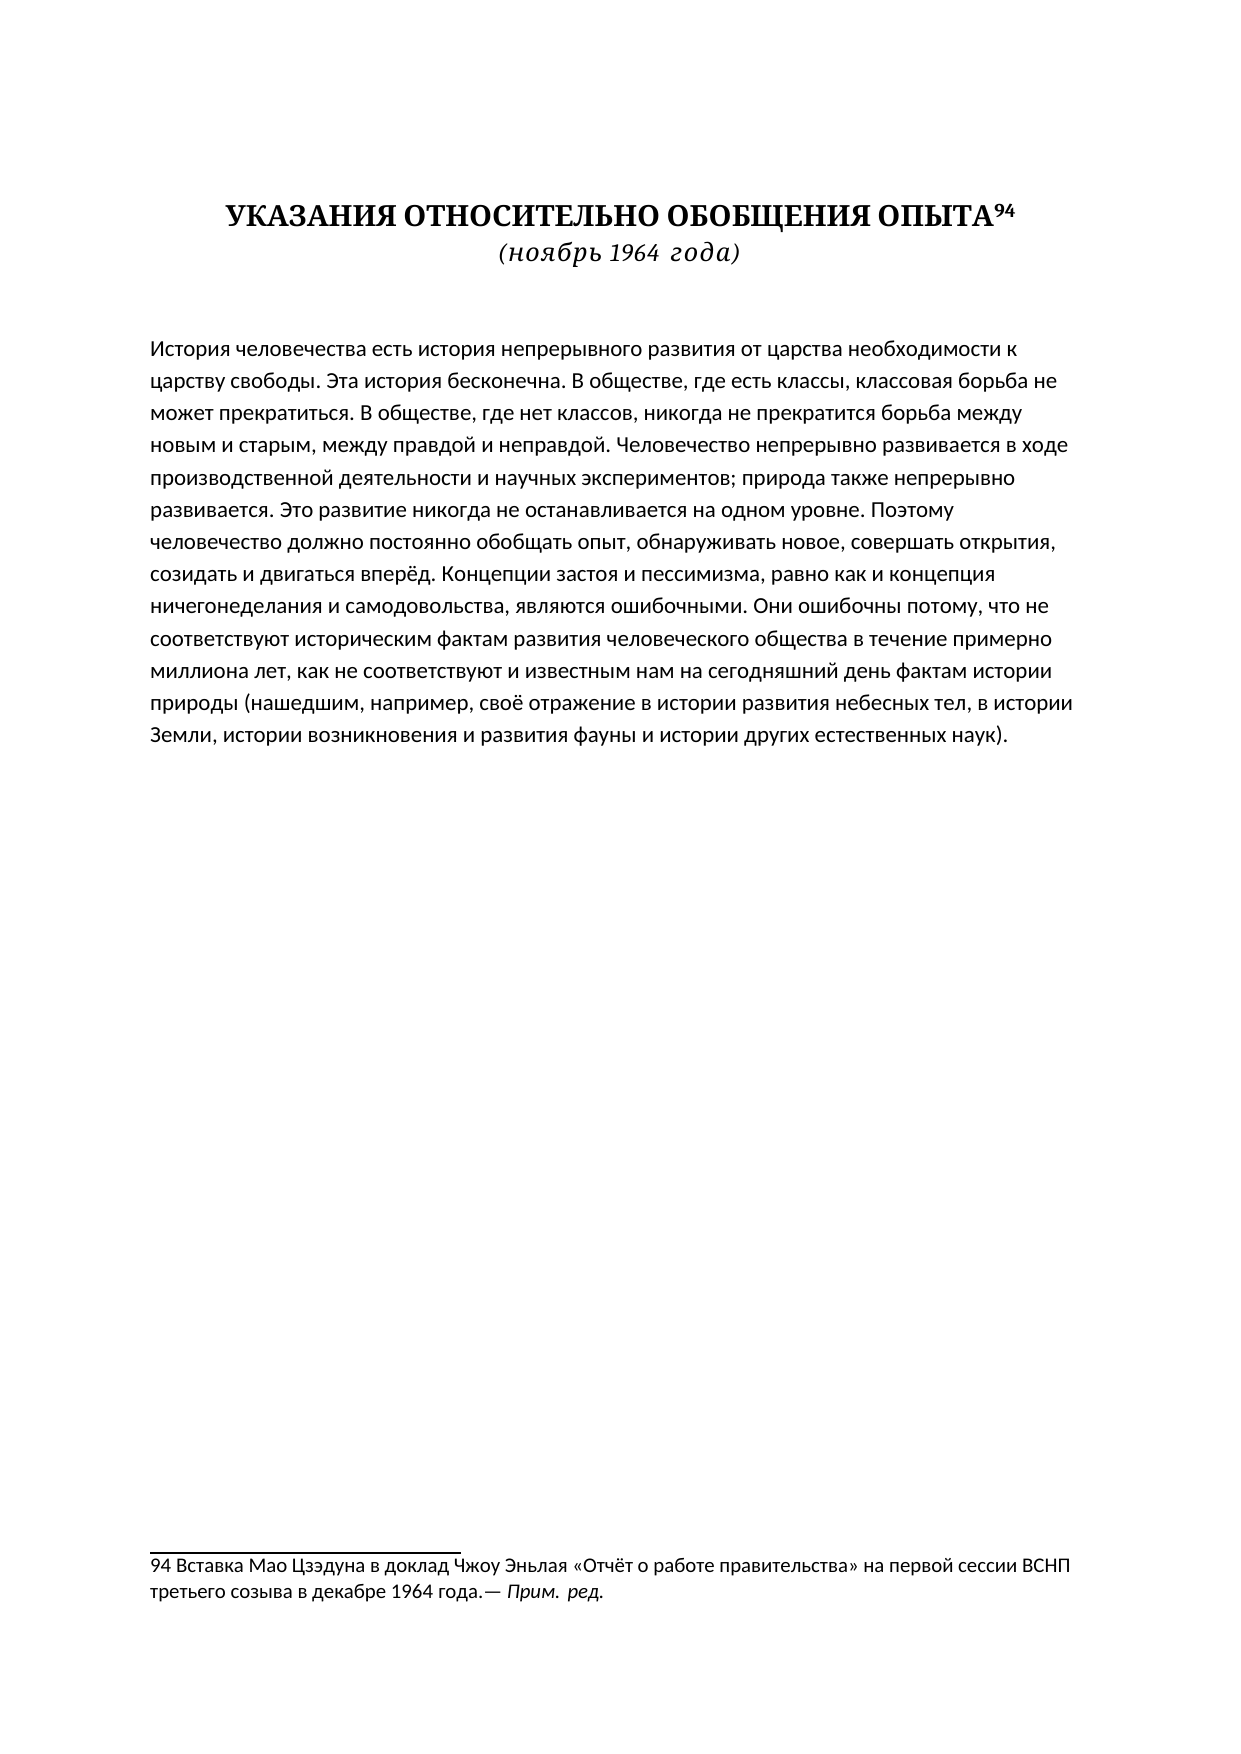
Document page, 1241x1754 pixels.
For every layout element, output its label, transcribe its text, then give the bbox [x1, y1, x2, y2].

subtitle Указания относительно обобщения опыта [150, 200, 1091, 233]
text (ноябрь 1964 года) [150, 238, 1091, 267]
text История человечества есть история непрерывного развития от царства необходимости к царству свободы. Эта история бесконечна. В обществе, где есть классы, классовая борьба не может прекратиться. В обществе, где нет классов, никогда не прекратится борьба между новым и старым, между правдой и неправдой. Человечество непрерывно развивается в ходе производственной деятельности и научных экспериментов; природа также непрерывно развивается. Это развитие никогда не останавливается на одном уровне. Поэтому человечество должно постоянно обобщать опыт, обнаруживать новое, совершать открытия, созидать и двигаться вперёд. Концепции застоя и пессимизма, равно как и концепция ничегонеделания и самодовольства, являются ошибочными. Они ошибочны потому, что не соответствуют историческим фактам развития человеческого общества в течение примерно миллиона лет, как не соответствуют и известным нам на сегодняшний день фактам истории природы (нашедшим, например, своё отражение в истории развития небесных тел, в истории Земли, истории возникновения и развития фауны и истории других естественных наук). [150, 334, 1091, 748]
text Вставка Мао Цзэдуна в доклад Чжоу Эньлая «Отчёт о работе правительства» на первой сессии ВСНП третьего созыва в декабре 1964 года.— Прим. ред. [150, 1553, 1091, 1603]
